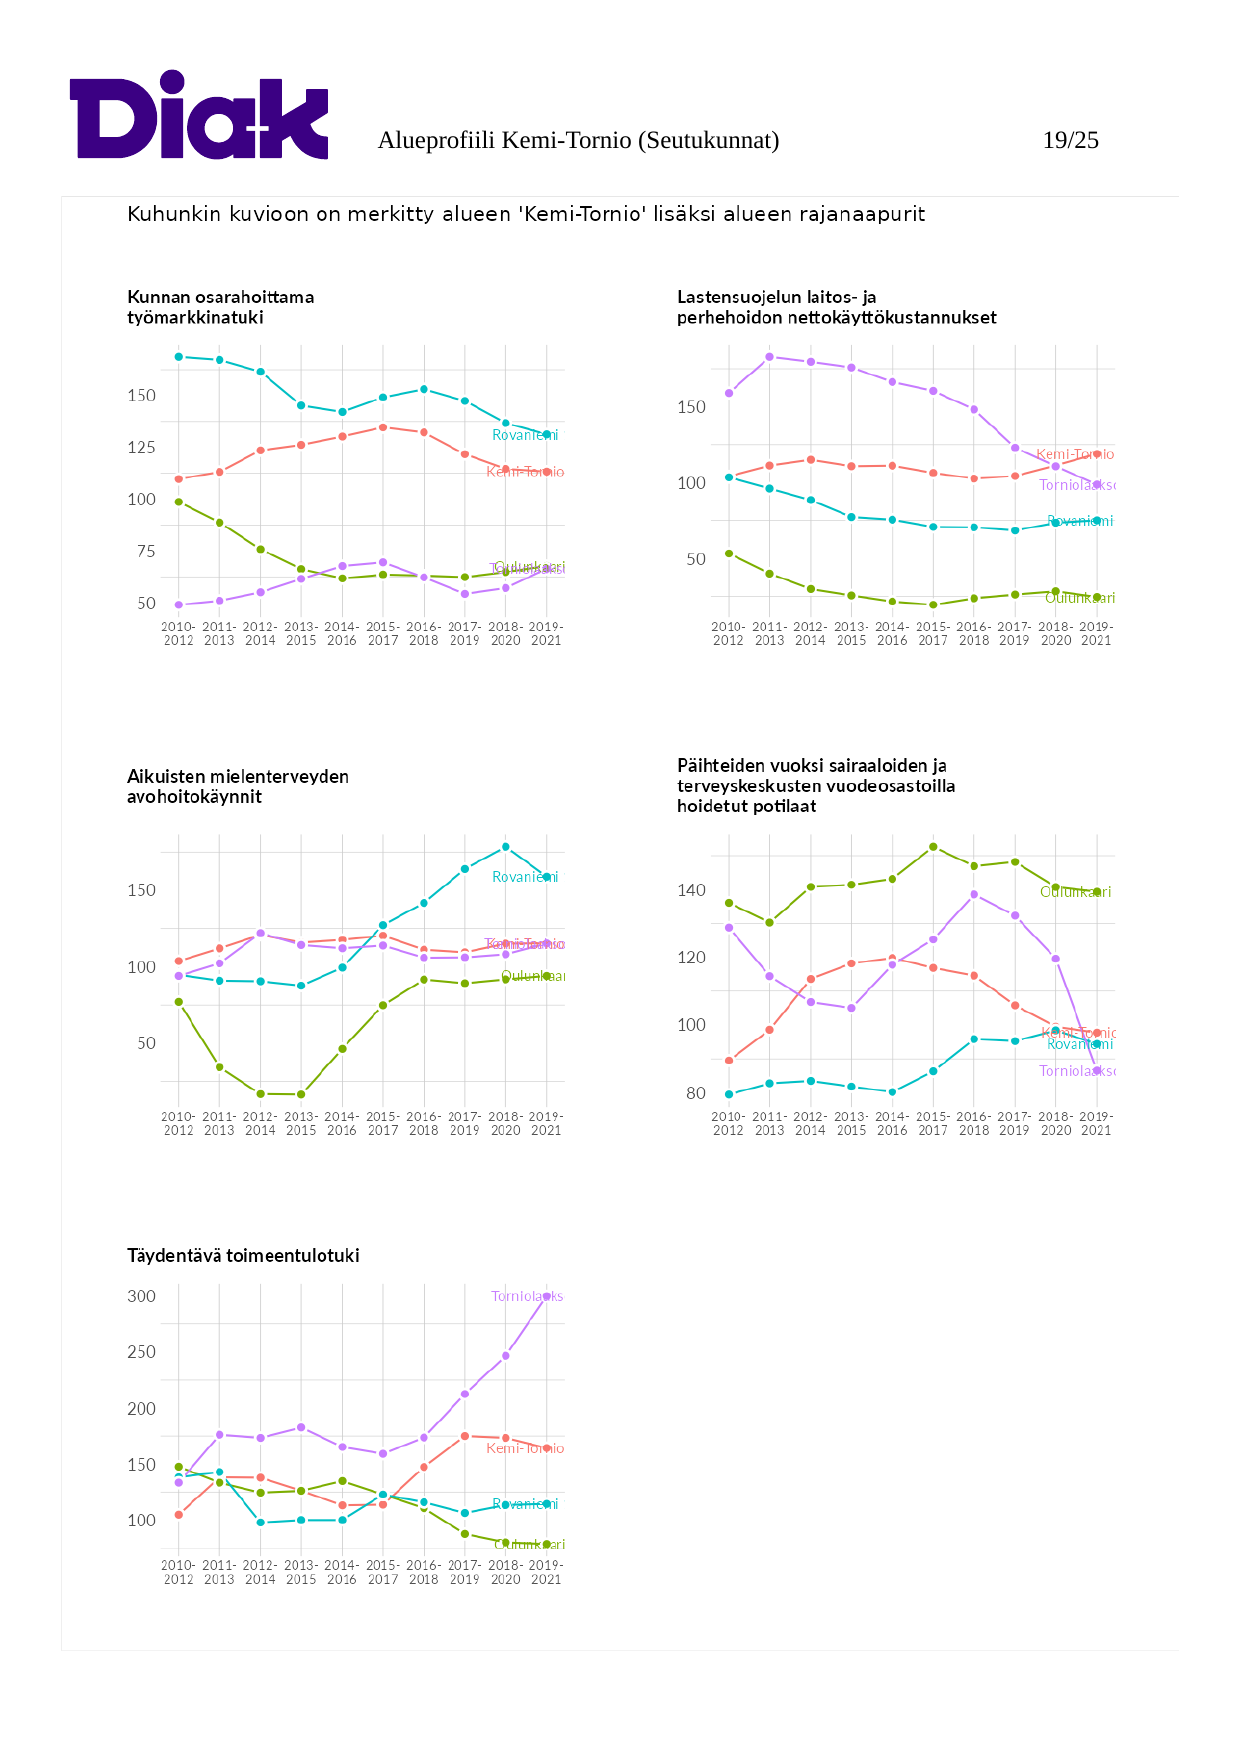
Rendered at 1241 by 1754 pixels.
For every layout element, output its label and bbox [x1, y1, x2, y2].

picture [61, 196, 1179, 1651]
